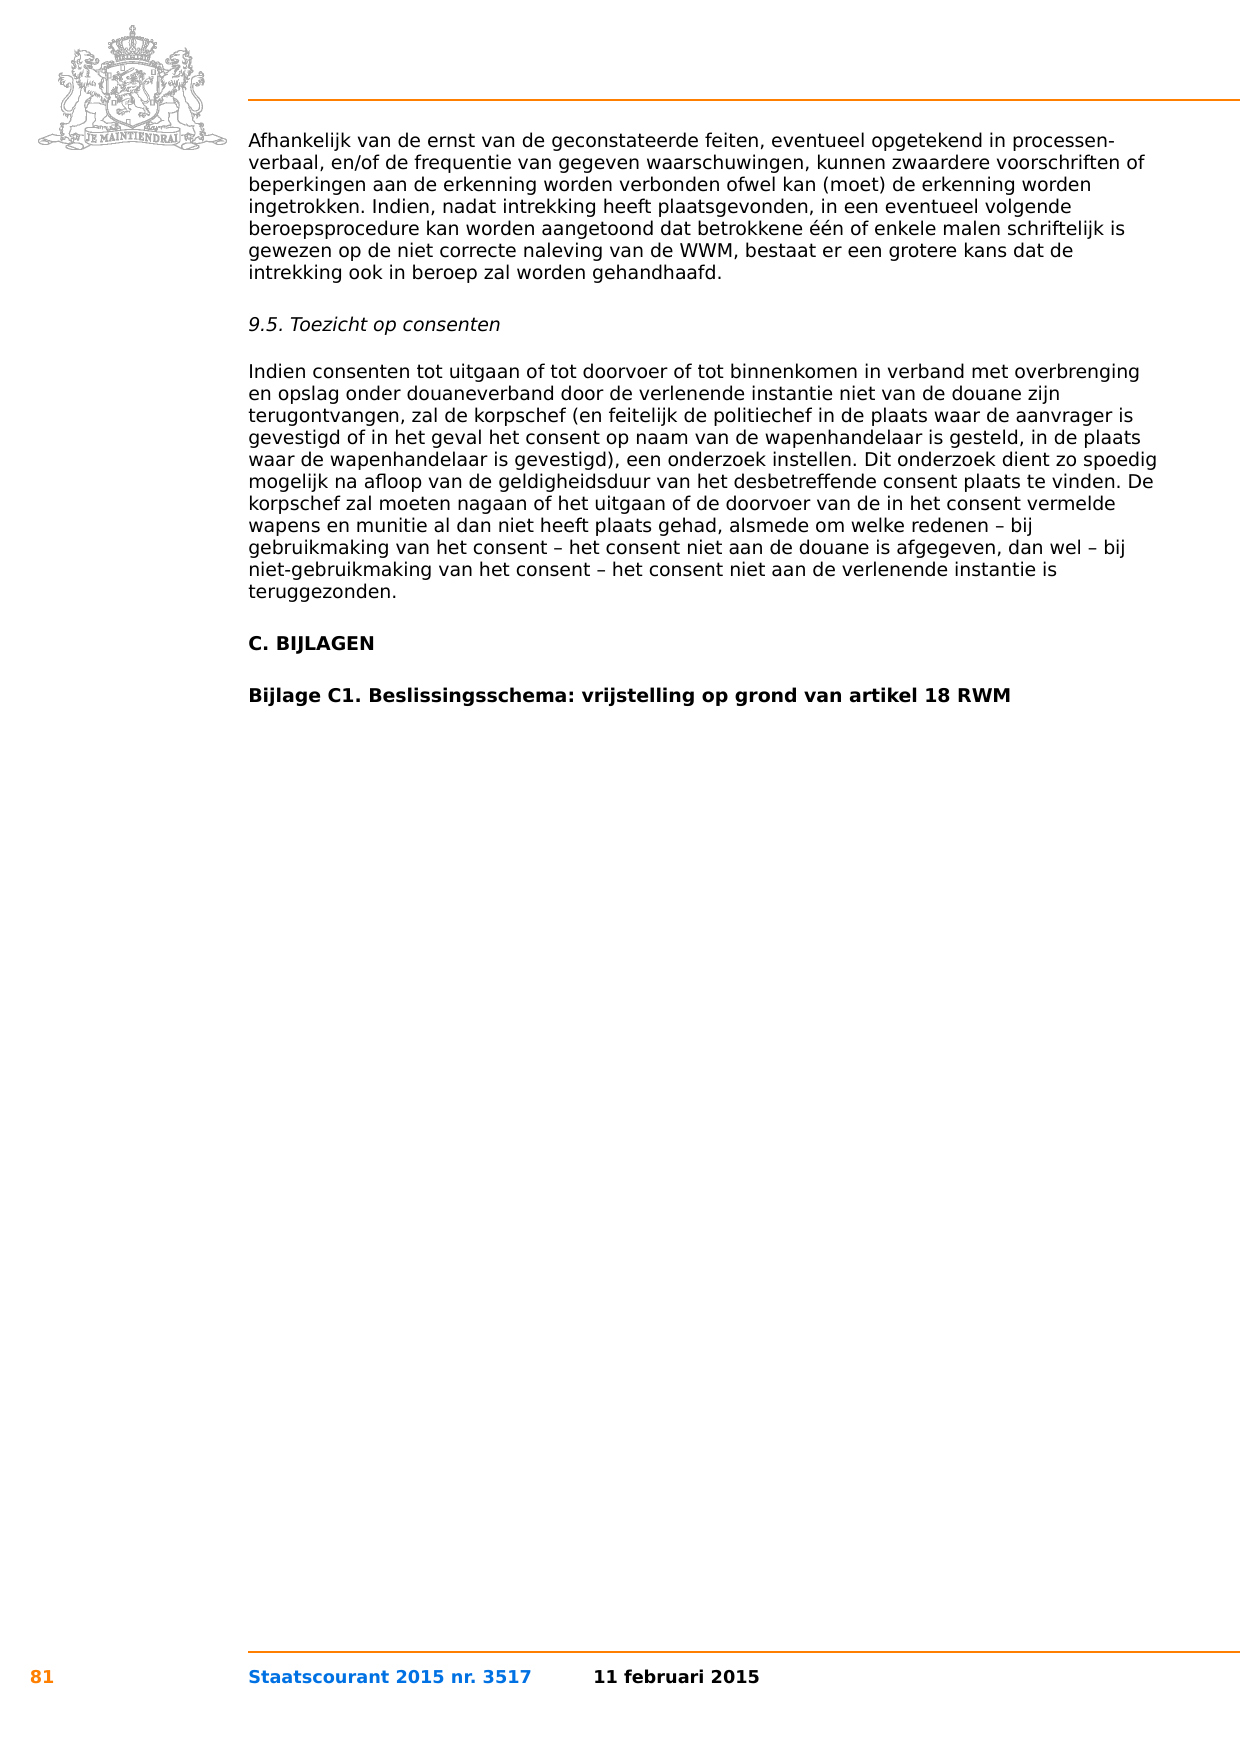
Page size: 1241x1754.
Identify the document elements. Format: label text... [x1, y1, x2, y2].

text Afhankelijk van de ernst van de geconstateerde feiten, eventueel opgetekend in processen-verbaal, en/of de frequentie van gegeven waarschuwingen, kunnen zwaardere voorschriften of beperkingen aan de erkenning worden verbonden ofwel kan (moet) de erkenning worden ingetrokken. Indien, nadat intrekking heeft plaatsgevonden, in een eventueel volgende beroepsprocedure kan worden aangetoond dat betrokkene één of enkele malen schriftelijk is gewezen op de niet correcte naleving van de WWM, bestaat er een grotere kans dat de intrekking ook in beroep zal worden gehandhaafd. [248, 130, 1163, 284]
text Indien consenten tot uitgaan of tot doorvoer of tot binnenkomen in verband met overbrenging en opslag onder douaneverband door de verlenende instantie niet van de douane zijn terugontvangen, zal de korpschef (en feitelijk de politiechef in de plaats waar de aanvrager is gevestigd of in het geval het consent op naam van de wapenhandelaar is gesteld, in de plaats waar de wapenhandelaar is gevestigd), een onderzoek instellen. Dit onderzoek dient zo spoedig mogelijk na afloop van de geldigheidsduur van het desbetreffende consent plaats te vinden. De korpschef zal moeten nagaan of het uitgaan of de doorvoer van de in het consent vermelde wapens en munitie al dan niet heeft plaats gehad, alsmede om welke redenen – bij gebruikmaking van het consent – het consent niet aan de douane is afgegeven, dan wel – bij niet-gebruikmaking van het consent – het consent niet aan de verlenende instantie is teruggezonden. [248, 361, 1163, 602]
subtitle C. BIJLAGEN [248, 632, 1163, 654]
subtitle 9.5. Toezicht op consenten [248, 314, 1163, 336]
subtitle Bijlage C1. Beslissingsschema: vrijstelling op grond van artikel 18 RWM [248, 684, 1163, 706]
picture [38, 25, 227, 150]
